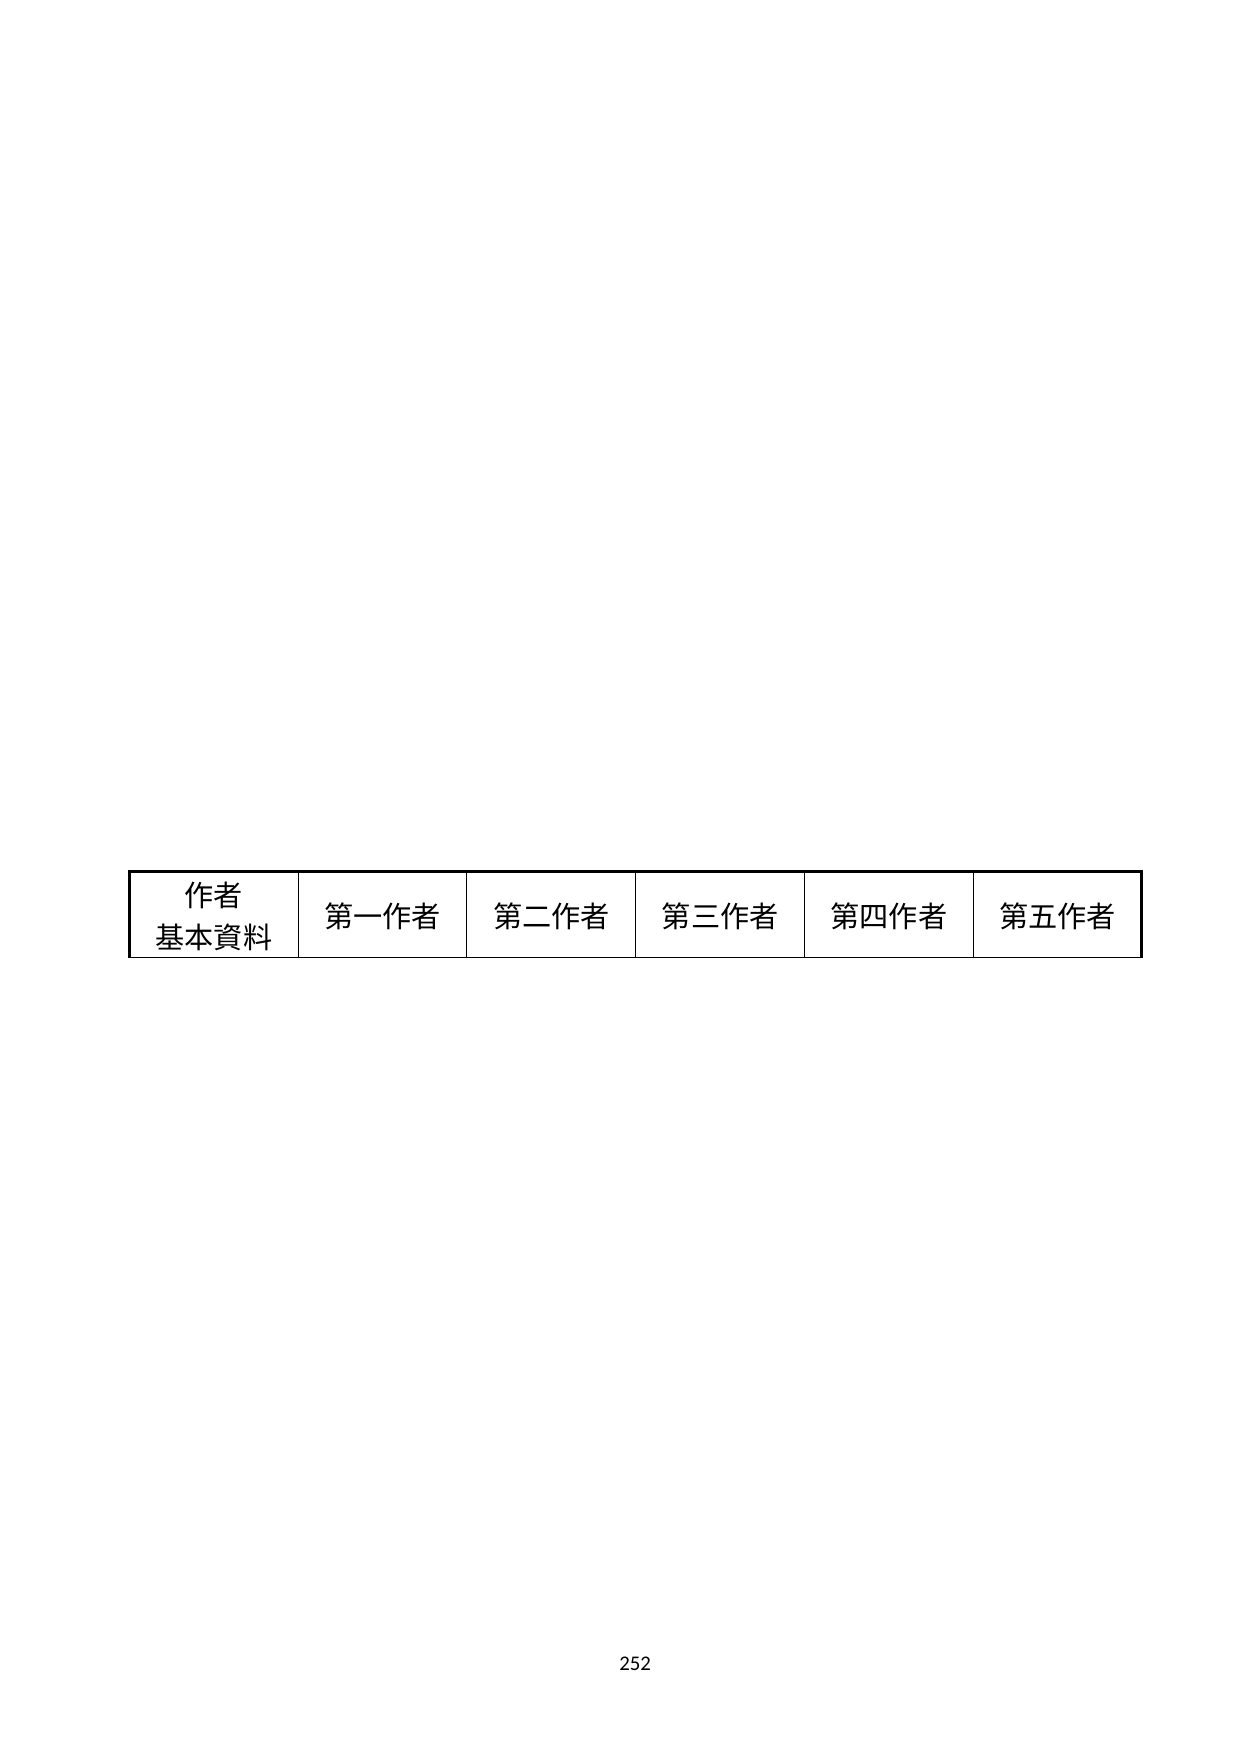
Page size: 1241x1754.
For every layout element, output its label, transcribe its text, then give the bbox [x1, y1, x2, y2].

table_cell 第二作者 [467, 873, 635, 957]
table_cell 第五作者 [974, 873, 1140, 957]
table_cell 第三作者 [636, 873, 804, 957]
table_cell 第四作者 [805, 873, 973, 957]
table_cell 作者 基本資料 [131, 873, 298, 957]
table_cell 第一作者 [299, 873, 466, 957]
